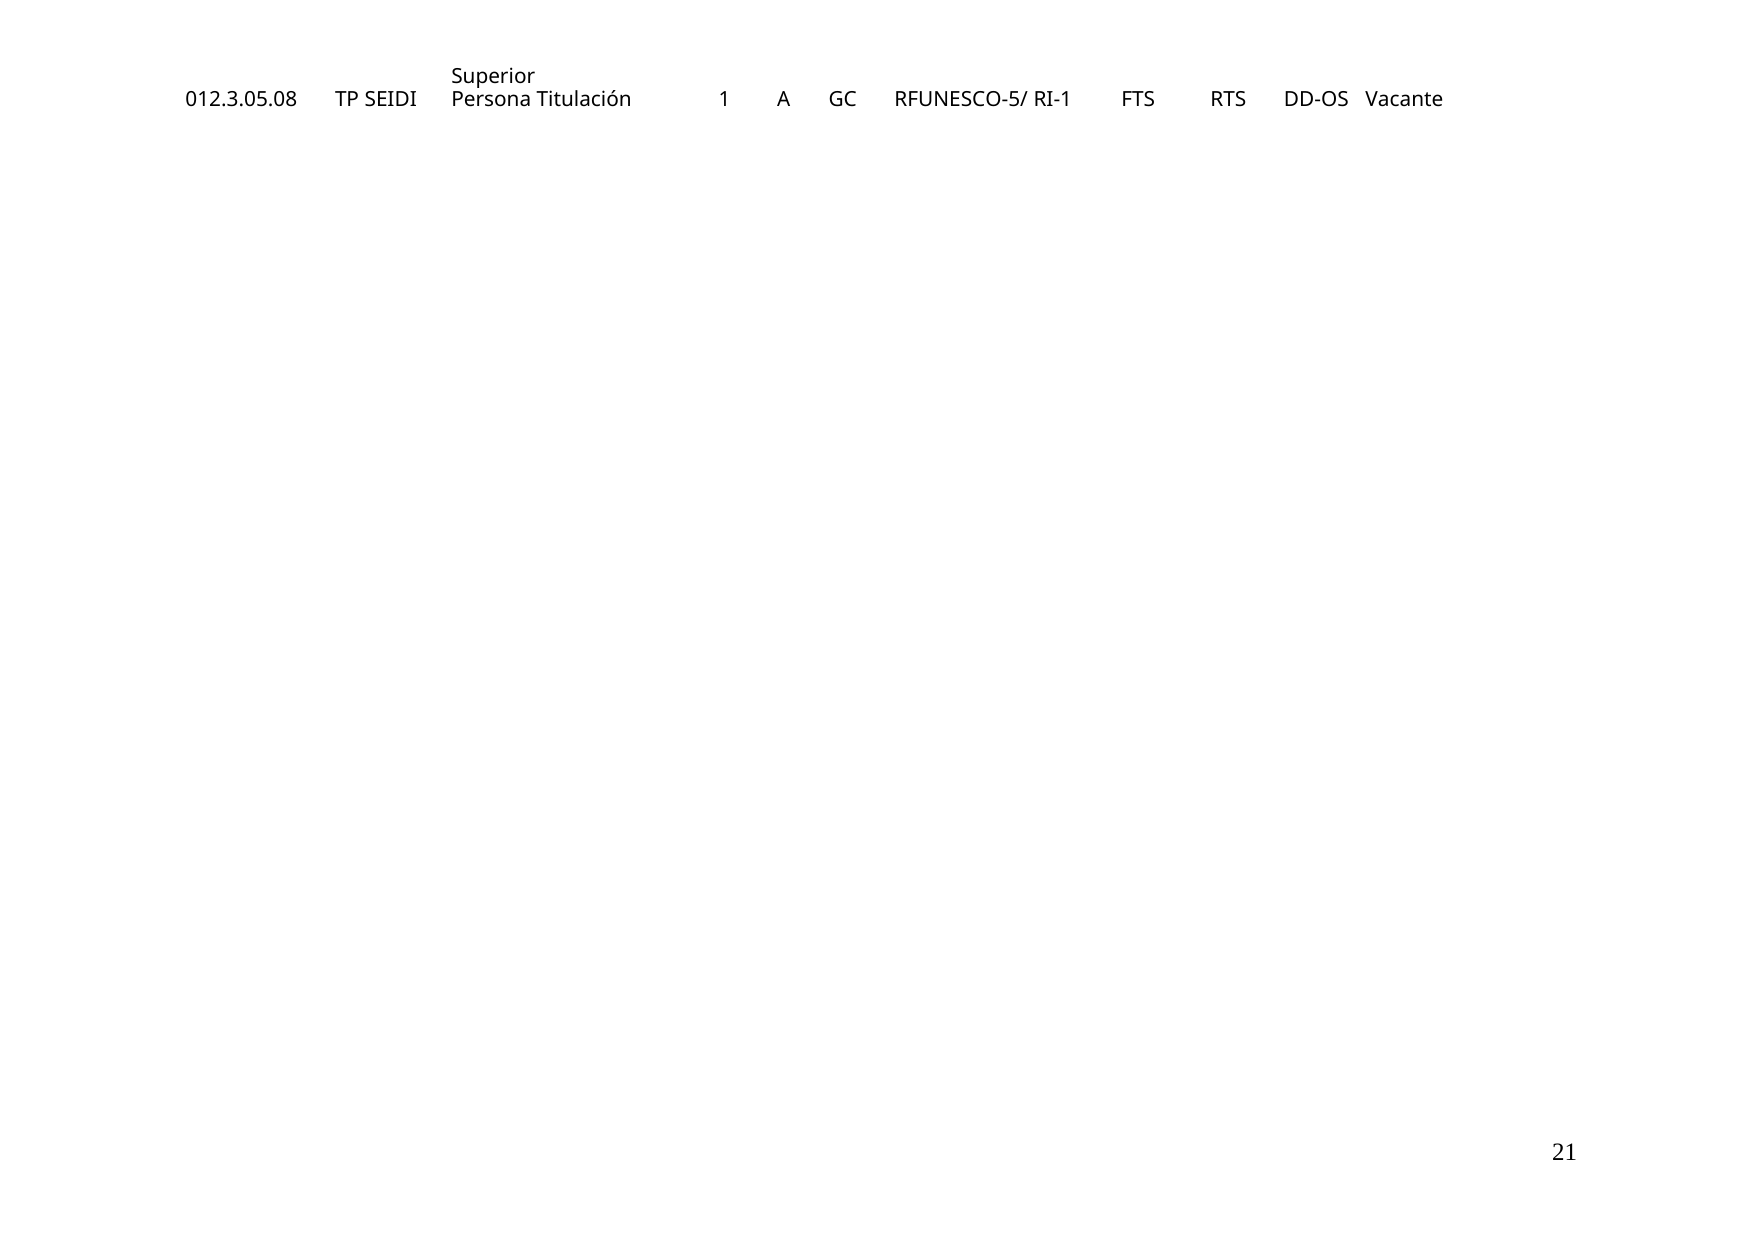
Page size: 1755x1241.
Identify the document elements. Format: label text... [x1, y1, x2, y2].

table_cell 1 [683, 89, 752, 113]
table_cell [1099, 65, 1174, 88]
table_cell [812, 65, 874, 88]
table_cell [875, 65, 1099, 88]
table_cell TP SEIDI [308, 89, 441, 113]
table_cell A [753, 89, 812, 113]
table_cell Superior [441, 65, 683, 88]
table_cell 012.3.05.08 [164, 89, 307, 113]
table_cell GC [812, 89, 874, 113]
table_cell Vacante [1358, 89, 1482, 113]
table_cell [1358, 65, 1482, 88]
table_cell FTS [1099, 89, 1174, 113]
table_cell Persona Titulación [441, 89, 683, 113]
table_cell RFUNESCO-5/ RI-1 [875, 89, 1099, 113]
table_cell [753, 65, 812, 88]
table_cell [308, 65, 441, 88]
table_cell [164, 65, 307, 88]
table_cell [683, 65, 752, 88]
table_cell DD-OS [1275, 89, 1358, 113]
table_cell [1174, 65, 1275, 88]
table_cell [1275, 65, 1358, 88]
table_cell RTS [1174, 89, 1275, 113]
